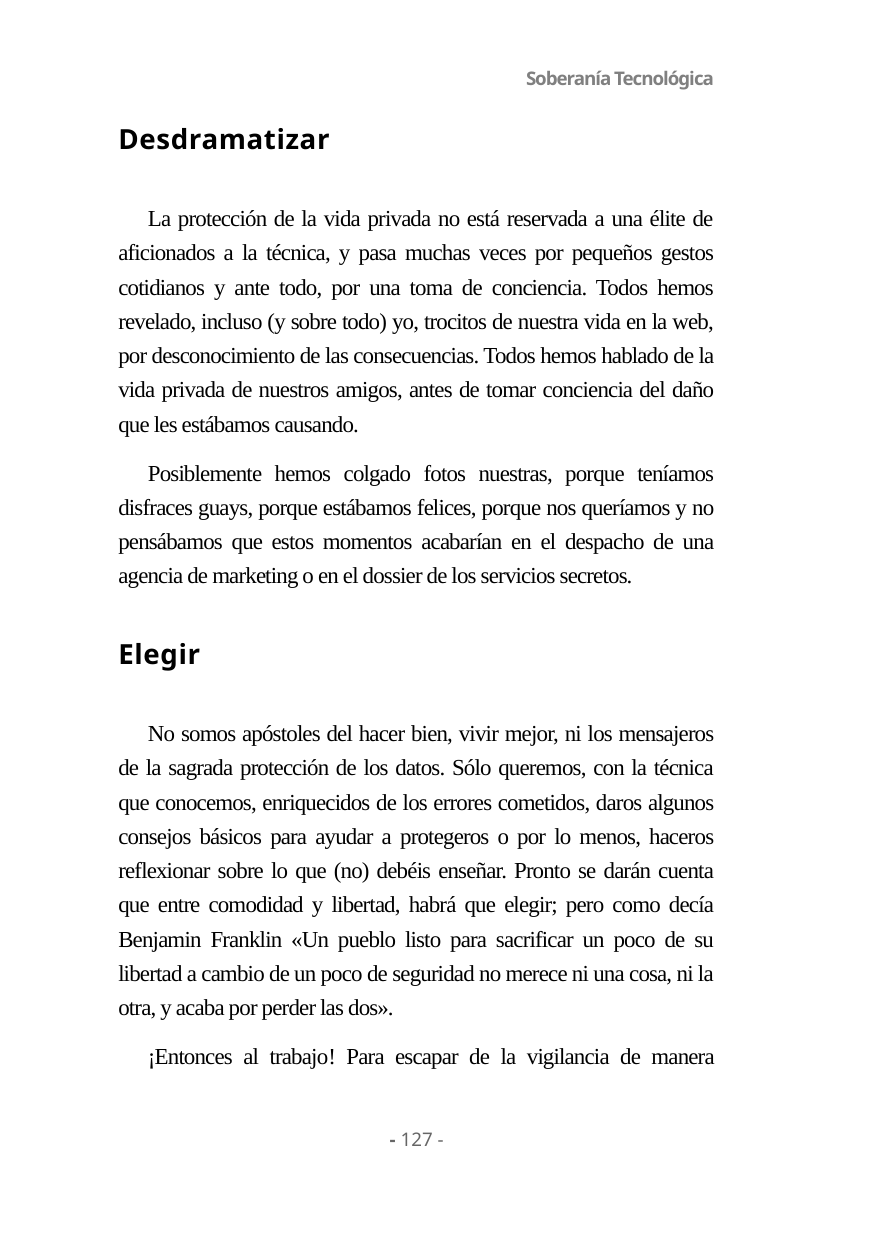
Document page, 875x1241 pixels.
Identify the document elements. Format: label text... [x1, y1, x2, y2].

text Posiblemente hemos colgado fotos nuestras, porque teníamos disfraces guays, porque estábamos felices, porque nos queríamos y no pensábamos que estos momentos acabarían en el despacho de una agencia de marketing o en el dossier de los servicios secretos. [118, 454, 714, 591]
text La protección de la vida privada no está reservada a una élite de aficionados a la técnica, y pasa muchas veces por pequeños gestos cotidianos y ante todo, por una toma de conciencia. Todos hemos revelado, incluso (y sobre todo) yo, trocitos de nuestra vida en la web, por desconocimiento de las consecuencias. Todos hemos hablado de la vida privada de nuestros amigos, antes de tomar conciencia del daño que les estábamos causando. [118, 199, 714, 439]
subtitle Desdramatizar [118, 120, 714, 158]
subtitle Elegir [118, 635, 714, 673]
text ¡Entonces al trabajo! Para escapar de la vigilancia de manera [118, 1037, 714, 1072]
text No somos apóstoles del hacer bien, vivir mejor, ni los mensajeros de la sagrada protección de los datos. Sólo queremos, con la técnica que conocemos, enriquecidos de los errores cometidos, daros algunos consejos básicos para ayudar a protegeros o por lo menos, haceros reflexionar sobre lo que (no) debéis enseñar. Pronto se darán cuenta que entre comodidad y libertad, habrá que elegir; pero como decía Benjamin Franklin «Un pueblo listo para sacrificar un poco de su libertad a cambio de un poco de seguridad no merece ni una cosa, ni la otra, y acaba por perder las dos». [118, 714, 714, 1023]
